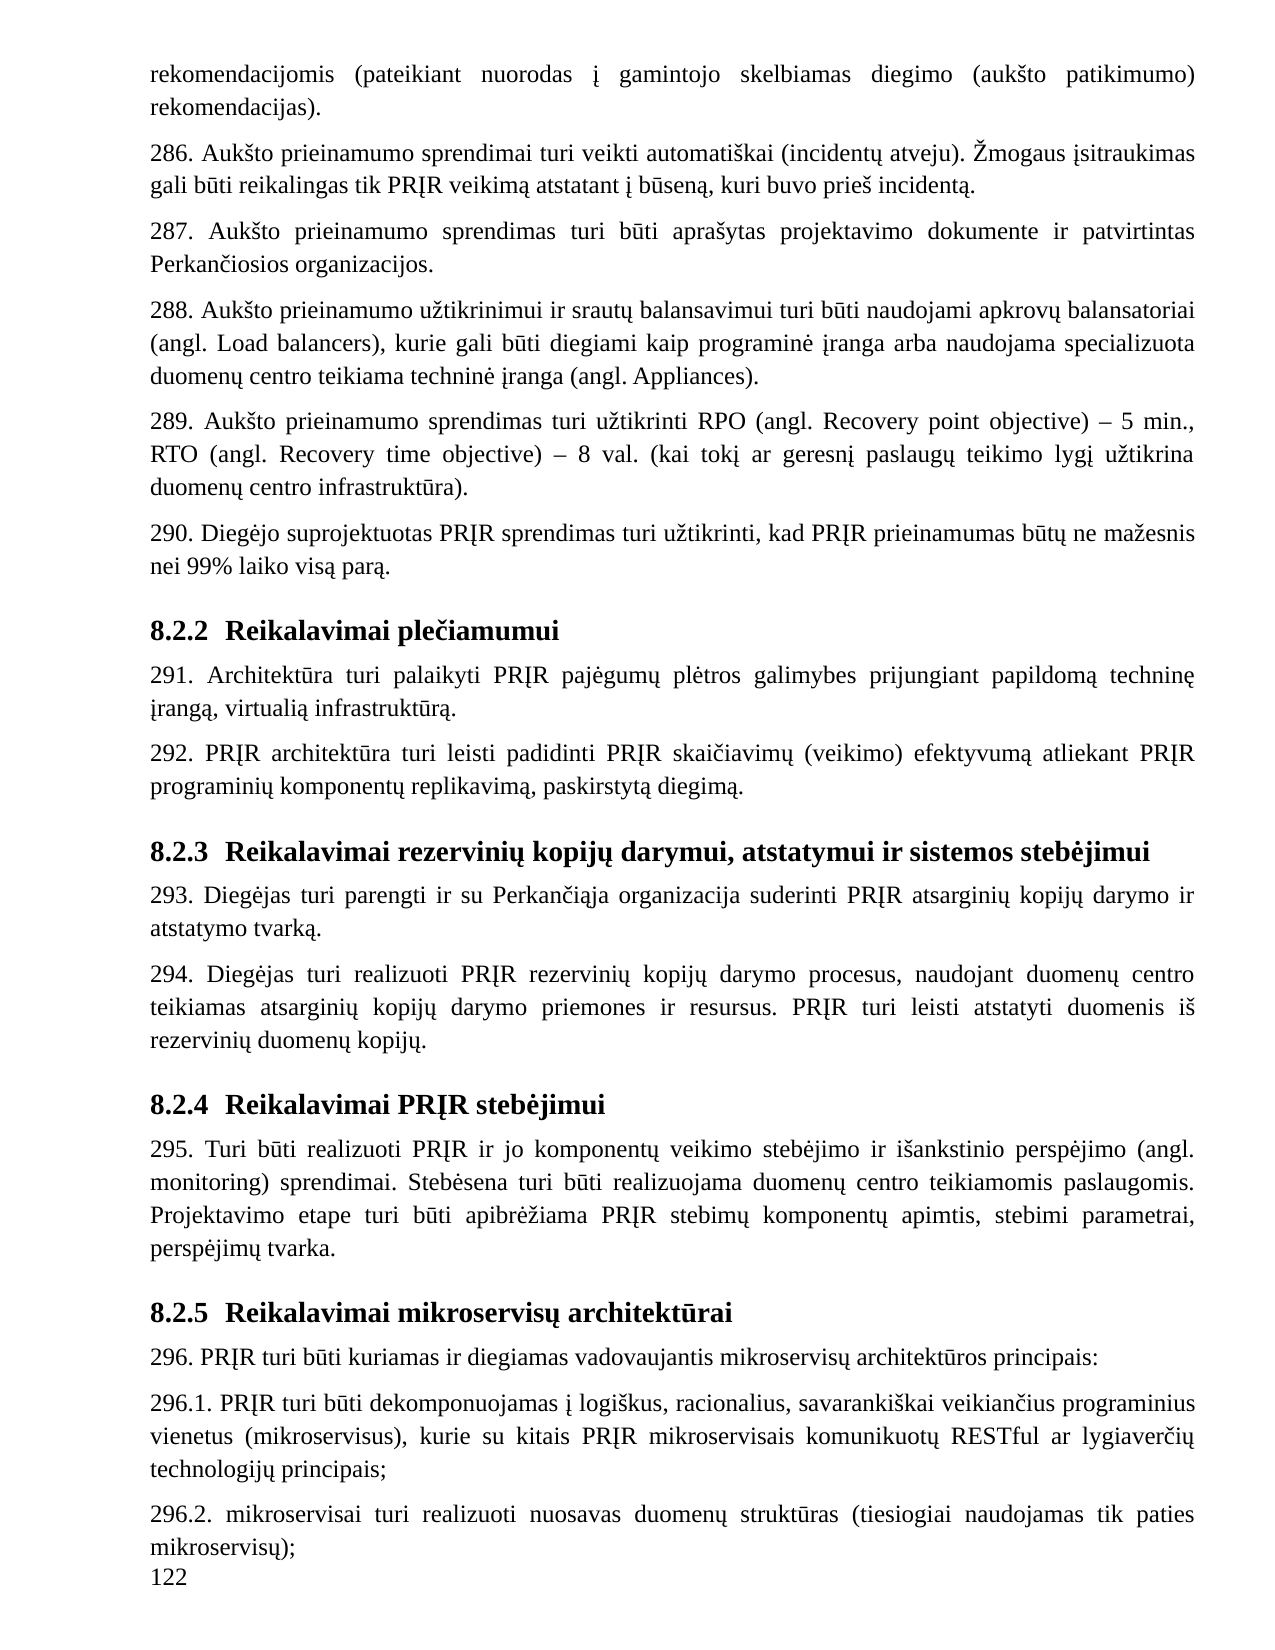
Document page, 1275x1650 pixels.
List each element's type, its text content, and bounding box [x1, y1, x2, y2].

subtitle Reikalavimai PRĮR stebėjimui [150, 1087, 1196, 1121]
text 294. Diegėjas turi realizuoti PRĮR rezervinių kopijų darymo procesus, naudojant duomenų centro teikiamas atsarginių kopijų darymo priemones ir resursus. PRĮR turi leisti atstatyti duomenis iš rezervinių duomenų kopijų. [150, 959, 1196, 1054]
text 296.1. PRĮR turi būti dekomponuojamas į logiškus, racionalius, savarankiškai veikiančius programinius vienetus (mikroservisus), kurie su kitais PRĮR mikroservisais komunikuotų RESTful ar lygiaverčių technologijų principais; [150, 1388, 1196, 1483]
subtitle Reikalavimai mikroservisų architektūrai [150, 1295, 1196, 1329]
text 290. Diegėjo suprojektuotas PRĮR sprendimas turi užtikrinti, kad PRĮR prieinamumas būtų ne mažesnis nei 99% laiko visą parą. [150, 518, 1196, 579]
text 292. PRĮR architektūra turi leisti padidinti PRĮR skaičiavimų (veikimo) efektyvumą atliekant PRĮR programinių komponentų replikavimą, paskirstytą diegimą. [150, 738, 1196, 800]
text rekomendacijomis (pateikiant nuorodas į gamintojo skelbiamas diegimo (aukšto patikimumo) rekomendacijas). [150, 59, 1196, 121]
subtitle Reikalavimai rezervinių kopijų darymui, atstatymui ir sistemos stebėjimui [150, 834, 1196, 867]
text 287. Aukšto prieinamumo sprendimas turi būti aprašytas projektavimo dokumente ir patvirtintas Perkančiosios organizacijos. [150, 216, 1196, 278]
text 296. PRĮR turi būti kuriamas ir diegiamas vadovaujantis mikroservisų architektūros principais: [150, 1342, 1196, 1371]
text 289. Aukšto prieinamumo sprendimas turi užtikrinti RPO (angl. Recovery point objective) – 5 min., RTO (angl. Recovery time objective) – 8 val. (kai tokį ar geresnį paslaugų teikimo lygį užtikrina duomenų centro infrastruktūra). [150, 406, 1196, 501]
text 295. Turi būti realizuoti PRĮR ir jo komponentų veikimo stebėjimo ir išankstinio perspėjimo (angl. monitoring) sprendimai. Stebėsena turi būti realizuojama duomenų centro teikiamomis paslaugomis. Projektavimo etape turi būti apibrėžiama PRĮR stebimų komponentų apimtis, stebimi parametrai, perspėjimų tvarka. [150, 1134, 1196, 1262]
text 293. Diegėjas turi parengti ir su Perkančiąja organizacija suderinti PRĮR atsarginių kopijų darymo ir atstatymo tvarką. [150, 881, 1196, 942]
text 288. Aukšto prieinamumo užtikrinimui ir srautų balansavimui turi būti naudojami apkrovų balansatoriai (angl. Load balancers), kurie gali būti diegiami kaip programinė įranga arba naudojama specializuota duomenų centro teikiama techninė įranga (angl. Appliances). [150, 295, 1196, 389]
text 286. Aukšto prieinamumo sprendimai turi veikti automatiškai (incidentų atveju). Žmogaus įsitraukimas gali būti reikalingas tik PRĮR veikimą atstatant į būseną, kuri buvo prieš incidentą. [150, 138, 1196, 199]
subtitle Reikalavimai plečiamumui [150, 613, 1196, 647]
text 291. Architektūra turi palaikyti PRĮR pajėgumų plėtros galimybes prijungiant papildomą techninę įrangą, virtualią infrastruktūrą. [150, 660, 1196, 722]
text 296.2. mikroservisai turi realizuoti nuosavas duomenų struktūras (tiesiogiai naudojamas tik paties mikroservisų); [150, 1499, 1196, 1561]
